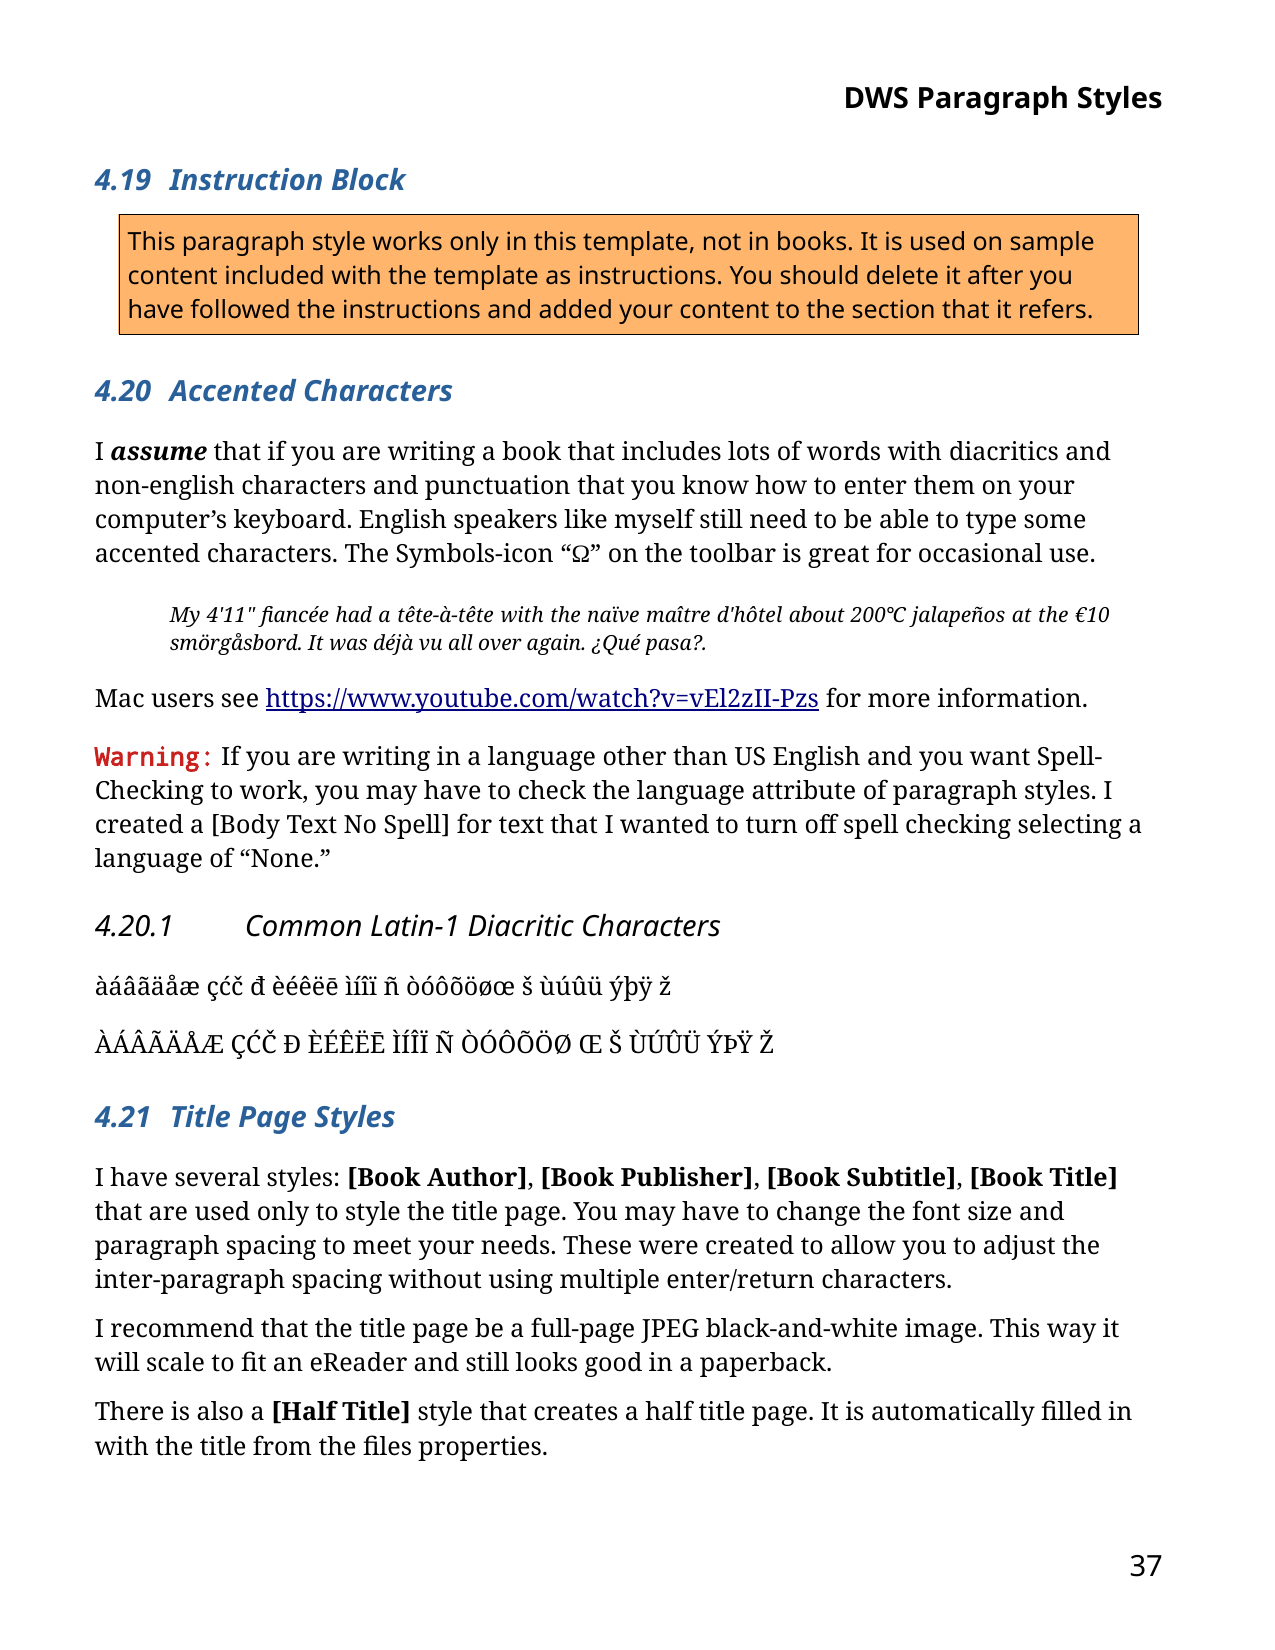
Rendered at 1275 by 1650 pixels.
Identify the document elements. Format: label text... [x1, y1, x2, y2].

subtitle Common Latin-1 Diacritic Characters [94, 905, 1162, 944]
text I have several styles: [Book Author], [Book Publisher], [Book Subtitle], [Book Title] that are used only to style the title page. You may have to change the font size and paragraph spacing to meet your needs. These were created to allow you to adjust the inter-paragraph spacing without using multiple enter/return characters. [94, 1160, 1162, 1296]
text There is also a [Half Title] style that creates a half title page. It is automatically filled in with the title from the files properties. [94, 1394, 1162, 1462]
text This paragraph style works only in this template, not in books. It is used on sample content included with the template as instructions. You should delete it after you have followed the instructions and added your content to the section that it refers. [120, 215, 1138, 334]
subtitle Instruction Block [94, 160, 1162, 199]
text I recommend that the title page be a full-page JPEG black-and-white image. This way it will scale to fit an eReader and still looks good in a paperback. [94, 1311, 1162, 1379]
text Warning: If you are writing in a language other than US English and you want Spell-Checking to work, you may have to check the language attribute of paragraph styles. I created a [Body Text No Spell] for text that I wanted to turn off spell checking selecting a language of “None.” [94, 739, 1162, 875]
text ÀÁÂÃÄÅÆ ÇĆČ Đ ÈÉÊËĒ ÌÍÎÏ Ñ ÒÓÔÕÖØ Œ Š ÙÚÛÜ ÝÞŸ Ž [94, 1027, 1162, 1061]
text I assume that if you are writing a book that includes lots of words with diacritics and non-english characters and punctuation that you know how to enter them on your computer’s keyboard. English speakers like myself still need to be able to type some accented characters. The Symbols-icon “Ω” on the toolbar is great for occasional use. [94, 433, 1162, 570]
text Mac users see https://www.youtube.com/watch?v=vEl2zII-Pzs for more information. [94, 681, 1162, 715]
subtitle Title Page Styles [94, 1096, 1162, 1136]
text àáâãäåæ çćč đ èéêëē ìíîï ñ òóôõöøœ š ùúûü ýþÿ ž [94, 968, 1162, 1003]
subtitle Accented Characters [94, 370, 1162, 410]
text My 4ʹ11ʺ fiancée had a tête-à-tête with the naïve maître d'hôtel about 200℃ jalapeños at the €10 smörgåsbord. It was déjà vu all over again. ¿Qué pasa?. [169, 600, 1114, 657]
